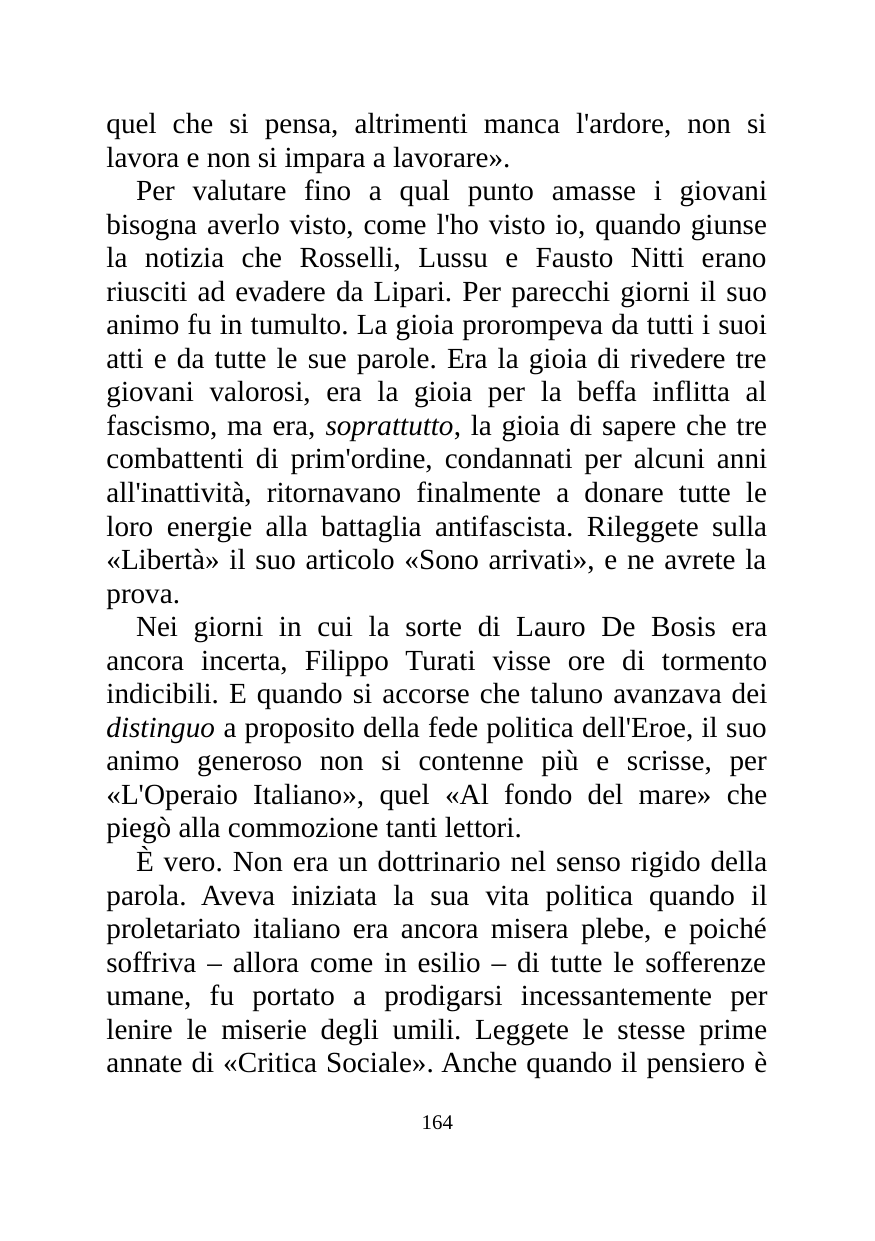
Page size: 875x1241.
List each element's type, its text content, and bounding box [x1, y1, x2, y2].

text Per valutare fino a qual punto amasse i giovani bisogna averlo visto, come l'ho visto io, quando giunse la notizia che Rosselli, Lussu e Fausto Nitti erano riusciti ad evadere da Lipari. Per parecchi giorni il suo animo fu in tumulto. La gioia prorompeva da tutti i suoi atti e da tutte le sue parole. Era la gioia di rivedere tre giovani valorosi, era la gioia per la beffa inflitta al fascismo, ma era, soprattutto, la gioia di sapere che tre combattenti di prim'ordine, condannati per alcuni anni all'inattività, ritornavano finalmente a donare tutte le loro energie alla battaglia antifascista. Rileggete sulla «Libertà» il suo articolo «Sono arrivati», e ne avrete la prova. [106, 173, 768, 609]
text È vero. Non era un dottrinario nel senso rigido della parola. Aveva iniziata la sua vita politica quando il proletariato italiano era ancora misera plebe, e poiché soffriva – allora come in esilio – di tutte le sofferenze umane, fu portato a prodigarsi incessantemente per lenire le miserie degli umili. Leggete le stesse prime annate di «Critica Sociale». Anche quando il pensiero è [106, 844, 768, 1079]
text Nei giorni in cui la sorte di Lauro De Bosis era ancora incerta, Filippo Turati visse ore di tormento indicibili. E quando si accorse che taluno avanzava dei distinguo a proposito della fede politica dell'Eroe, il suo animo generoso non si contenne più e scrisse, per «L'Operaio Italiano», quel «Al fondo del mare» che piegò alla commozione tanti lettori. [106, 609, 768, 844]
text quel che si pensa, altrimenti manca l'ardore, non si lavora e non si impara a lavorare». [106, 106, 768, 173]
